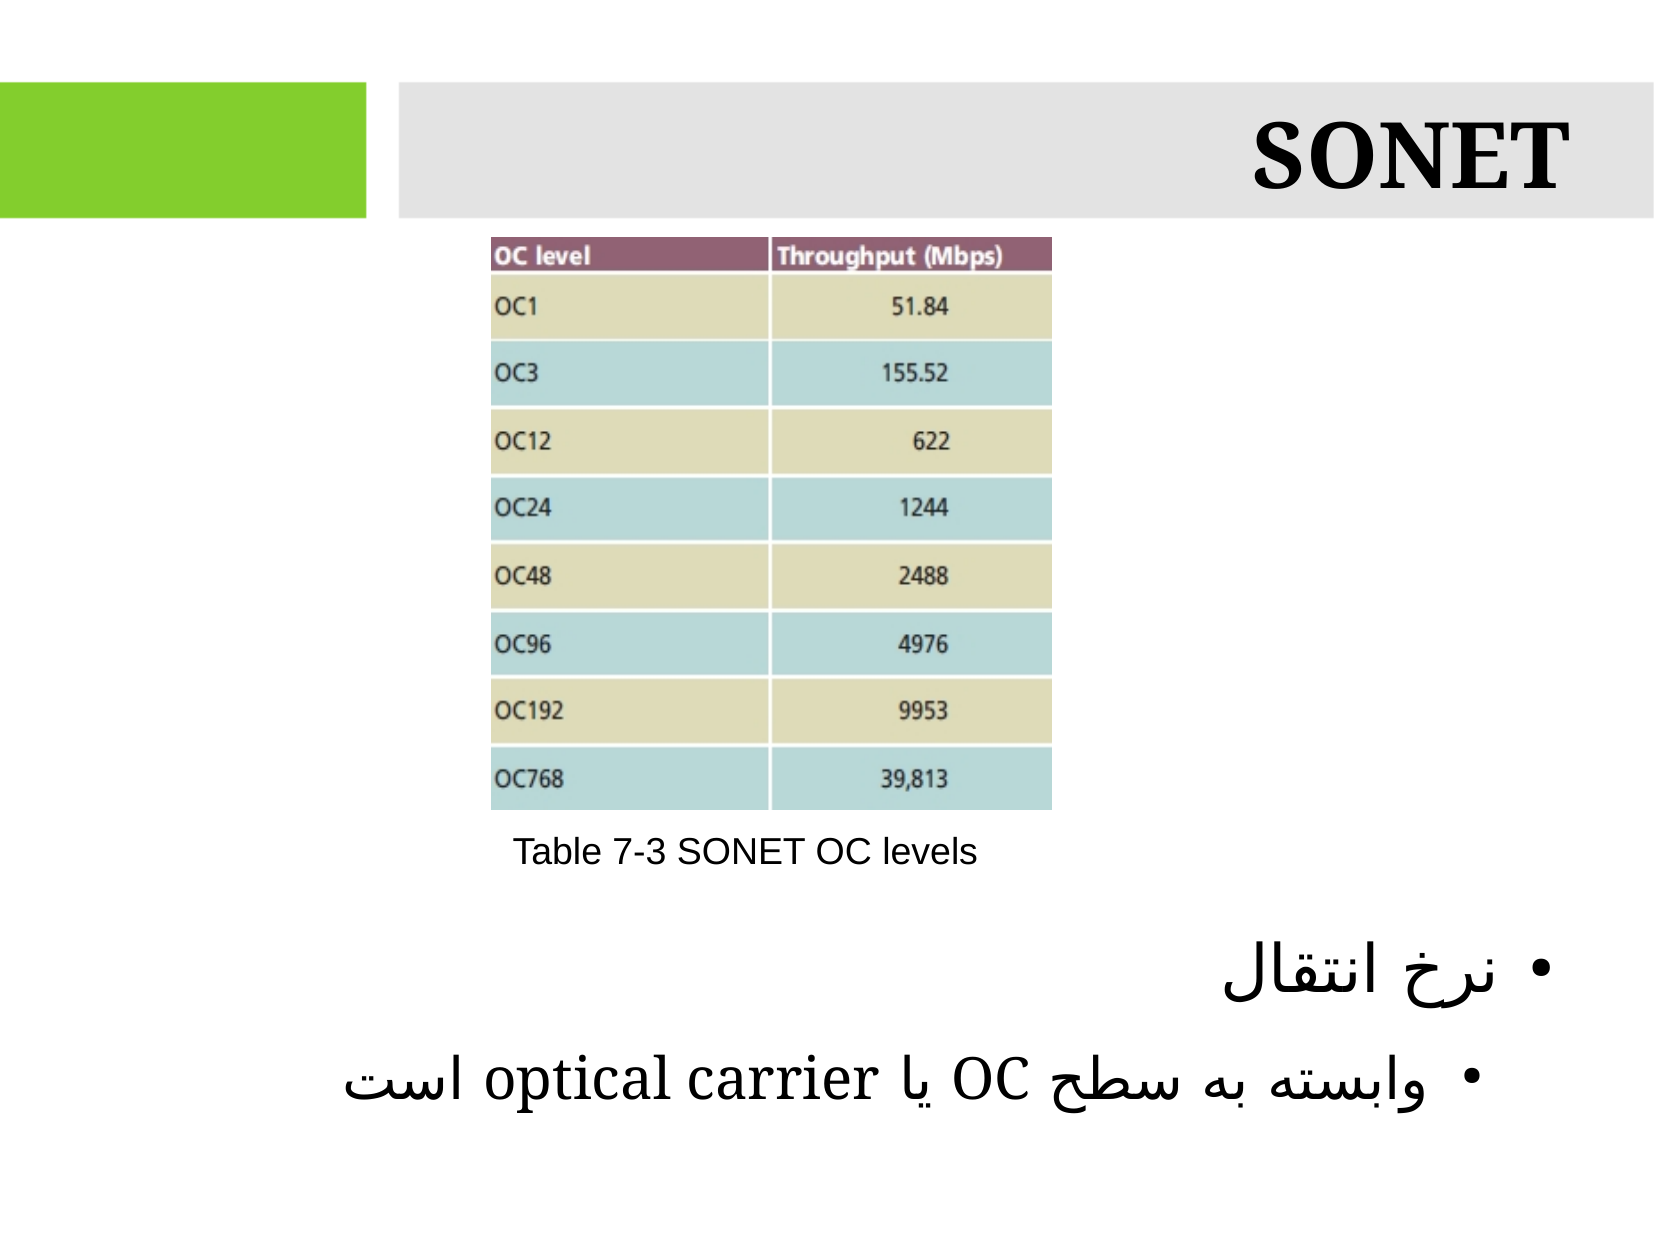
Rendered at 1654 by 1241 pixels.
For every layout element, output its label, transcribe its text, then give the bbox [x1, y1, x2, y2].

title SONET [82, 49, 1571, 257]
text_box Table 7-3 SONET OC levels [462, 819, 1156, 881]
list نرخ انتقال وابسته به سطح OC یا optical carrier است [82, 930, 1571, 1171]
picture [0, 0, 1654, 1241]
